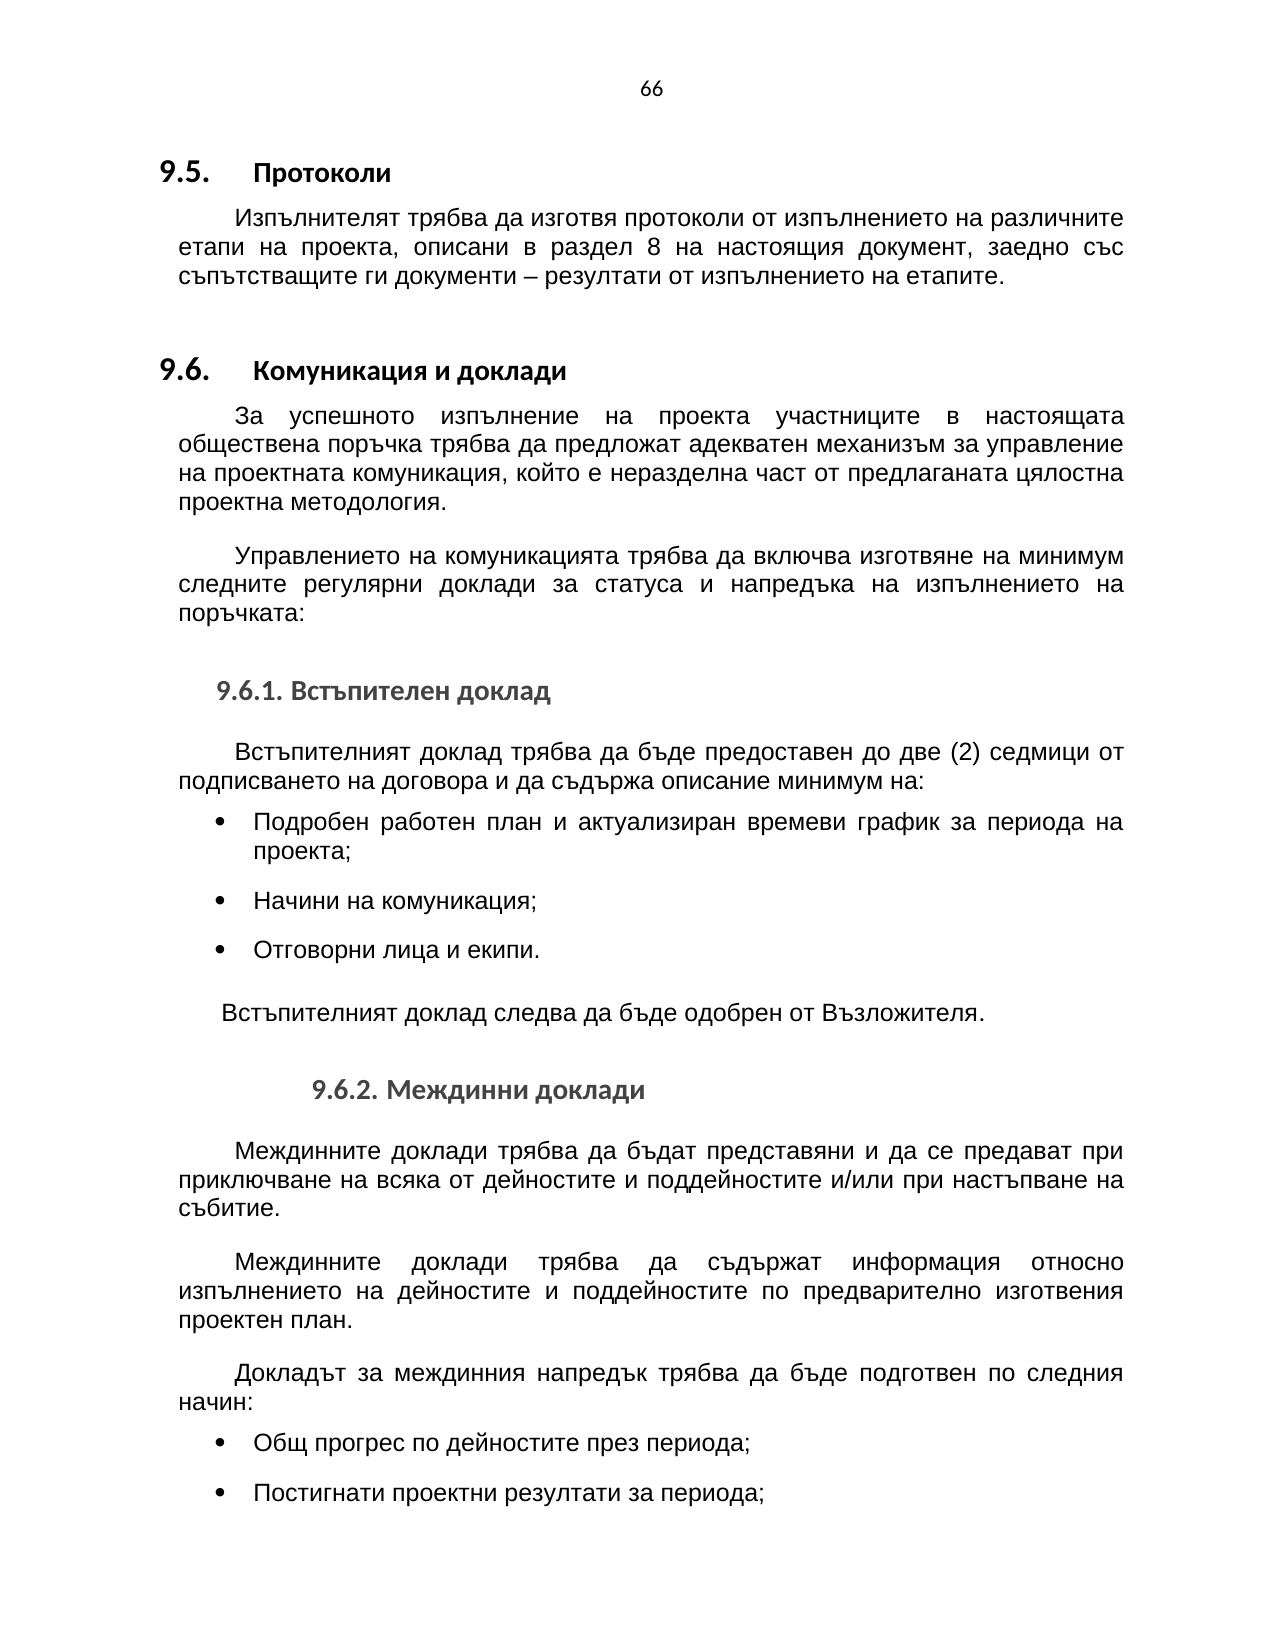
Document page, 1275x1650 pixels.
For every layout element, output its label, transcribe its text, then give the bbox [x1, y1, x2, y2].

text Междинните доклади трябва да съдържат информация относно изпълнението на дейностите и поддейностите по предварително изготвения проектен план. [178, 1247, 1125, 1333]
text Междинните доклади трябва да бъдат представяни и да се предават при приключване на всяка от дейностите и поддейностите и/или при настъпване на събитие. [178, 1136, 1125, 1222]
text Встъпителният доклад следва да бъде одобрен от Възложителя. [178, 998, 1125, 1028]
subtitle Комуникация и доклади [159, 347, 1125, 388]
text Изпълнителят трябва да изготвя протоколи от изпълнението на различните етапи на проекта, описани в раздел 8 на настоящия документ, заедно със съпътстващите ги документи – резултати от изпълнението на етапите. [178, 203, 1125, 289]
text Докладът за междинния напредък трябва да бъде подготвен по следния начин: [178, 1358, 1125, 1416]
list Начини на комуникация; [216, 886, 1125, 914]
text Встъпителният доклад трябва да бъде предоставен до две (2) седмици от подписването на договора и да съдържа описание минимум на: [178, 737, 1125, 795]
subtitle Встъпителен доклад [216, 672, 1125, 708]
list Общ прогрес по дейностите през периода; [216, 1428, 1125, 1457]
text За успешното изпълнение на проекта участниците в настоящата обществена поръчка трябва да предложат адекватен механизъм за управление на проектната комуникация, който е неразделна част от предлаганата цялостна проектна методология. [178, 401, 1125, 516]
text Управлението на комуникацията трябва да включва изготвяне на минимум следните регулярни доклади за статуса и напредъка на изпълнението на поръчката: [178, 541, 1125, 627]
list Постигнати проектни резултати за периода; [216, 1478, 1125, 1507]
list Подробен работен план и актуализиран времеви график за периода на проекта; [216, 807, 1125, 865]
list Отговорни лица и екипи. [216, 935, 1125, 964]
subtitle Протоколи [159, 150, 1125, 191]
subtitle Междинни доклади [311, 1071, 1125, 1107]
